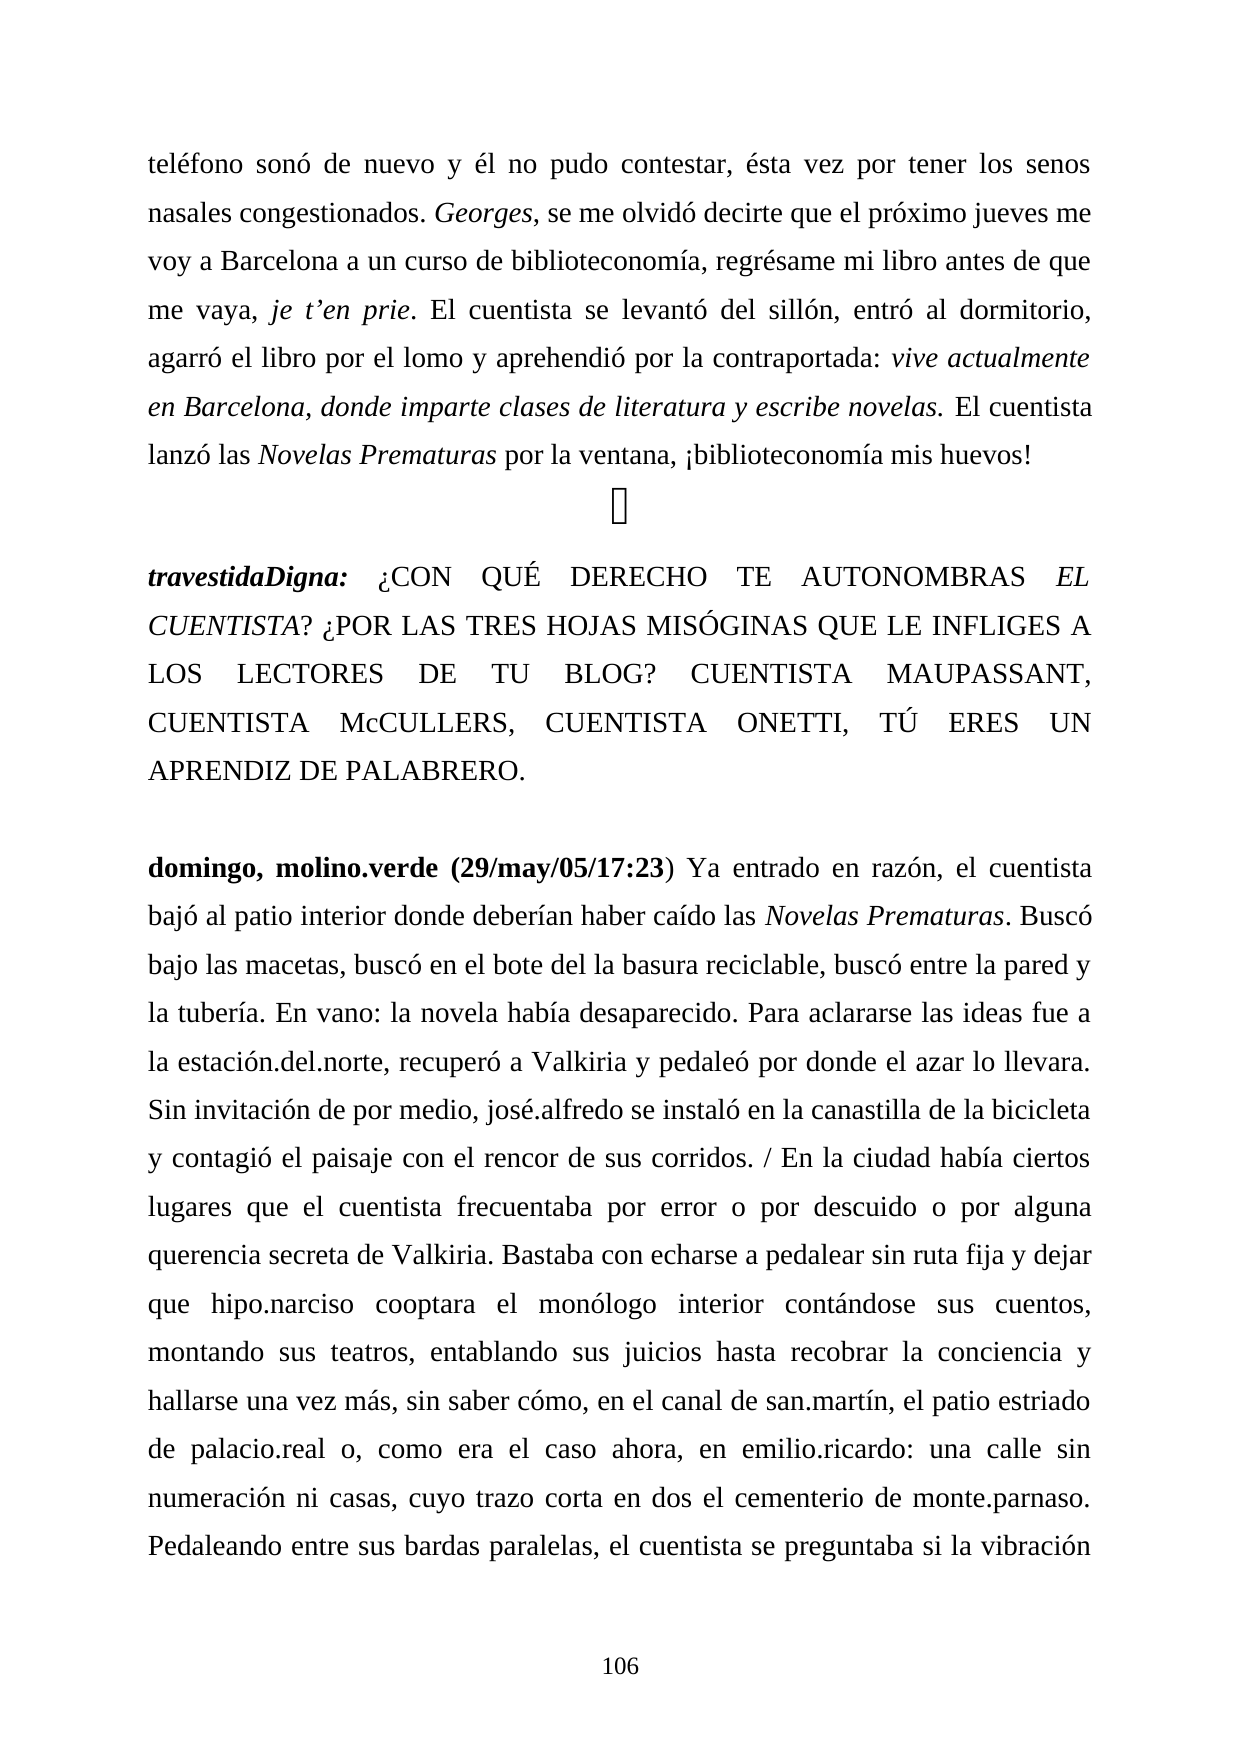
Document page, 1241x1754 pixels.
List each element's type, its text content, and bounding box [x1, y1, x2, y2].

text domingo, molino.verde (29/may/05/17:23) Ya entrado en razón, el cuentista bajó al patio interior donde deberían haber caído las Novelas Prematuras. Buscó bajo las macetas, buscó en el bote del la basura reciclable, buscó entre la pared y la tubería. En vano: la novela había desaparecido. Para aclararse las ideas fue a la estación.del.norte, recuperó a Valkiria y pedaleó por donde el azar lo llevara. Sin invitación de por medio, josé.alfredo se instaló en la canastilla de la bicicleta y contagió el paisaje con el rencor de sus corridos. / En la ciudad había ciertos lugares que el cuentista frecuentaba por error o por descuido o por alguna querencia secreta de Valkiria. Bastaba con echarse a pedalear sin ruta fija y dejar que hipo.narciso cooptara el monólogo interior contándose sus cuentos, montando sus teatros, entablando sus juicios hasta recobrar la conciencia y hallarse una vez más, sin saber cómo, en el canal de san.martín, el patio estriado de palacio.real o, como era el caso ahora, en emilio.ricardo: una calle sin numeración ni casas, cuyo trazo corta en dos el cementerio de monte.parnaso. Pedaleando entre sus bardas paralelas, el cuentista se preguntaba si la vibración [148, 851, 1092, 1562]
text teléfono sonó de nuevo y él no pudo contestar, ésta vez por tener los senos nasales congestionados. Georges, se me olvidó decirte que el próximo jueves me voy a Barcelona a un curso de biblioteconomía, regrésame mi libro antes de que me vaya, je t’en prie. El cuentista se levantó del sillón, entró al dormitorio, agarró el libro por el lomo y aprehendió por la contraportada: vive actualmente en Barcelona, donde imparte clases de literatura y escribe novelas. El cuentista lanzó las Novelas Prematuras por la ventana, ¡biblioteconomía mis huevos! [148, 148, 1092, 471]
text  [148, 487, 1092, 536]
text travestidaDigna: ¿CON QUÉ DERECHO TE AUTONOMBRAS EL CUENTISTA? ¿POR LAS TRES HOJAS MISÓGINAS QUE LE INFLIGES A LOS LECTORES DE TU BLOG? CUENTISTA MAUPASSANT, CUENTISTA McCULLERS, CUENTISTA ONETTI, TÚ ERES UN APRENDIZ DE PALABRERO. [148, 561, 1092, 787]
